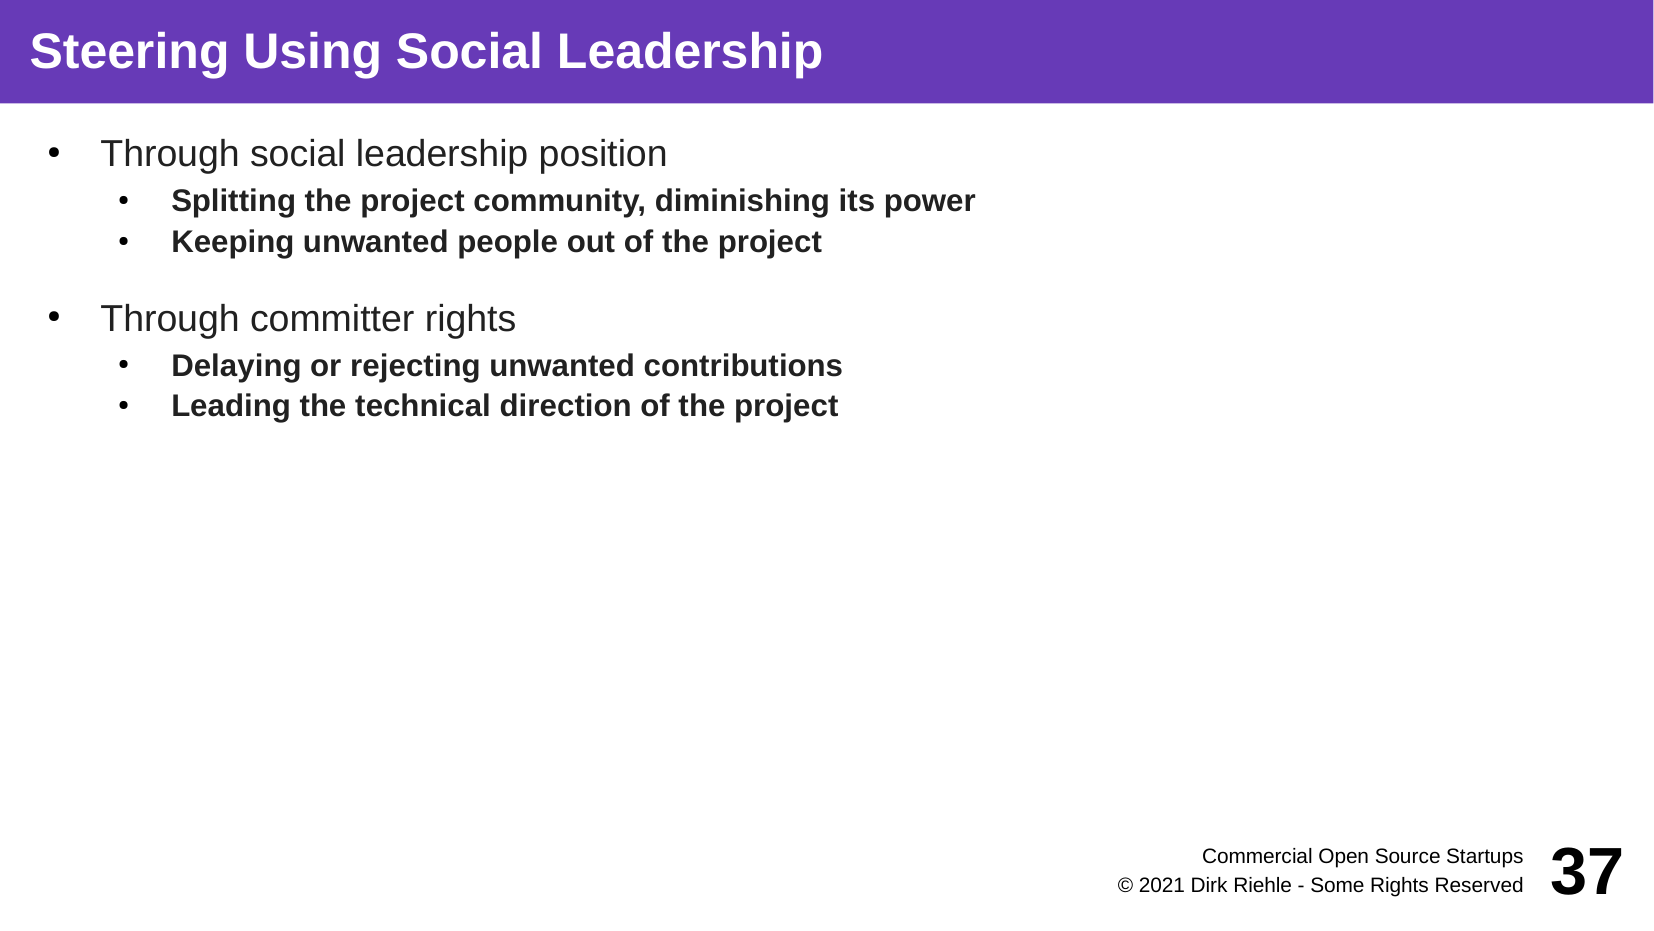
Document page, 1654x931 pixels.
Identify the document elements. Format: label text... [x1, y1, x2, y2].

list Through social leadership position Splitting the project community, diminishing its power Keeping unwanted people out of the project Through committer rights Delaying or rejecting unwanted contributions Leading the technical direction of the project [29, 132, 1625, 813]
title Steering Using Social Leadership [0, 0, 1654, 104]
